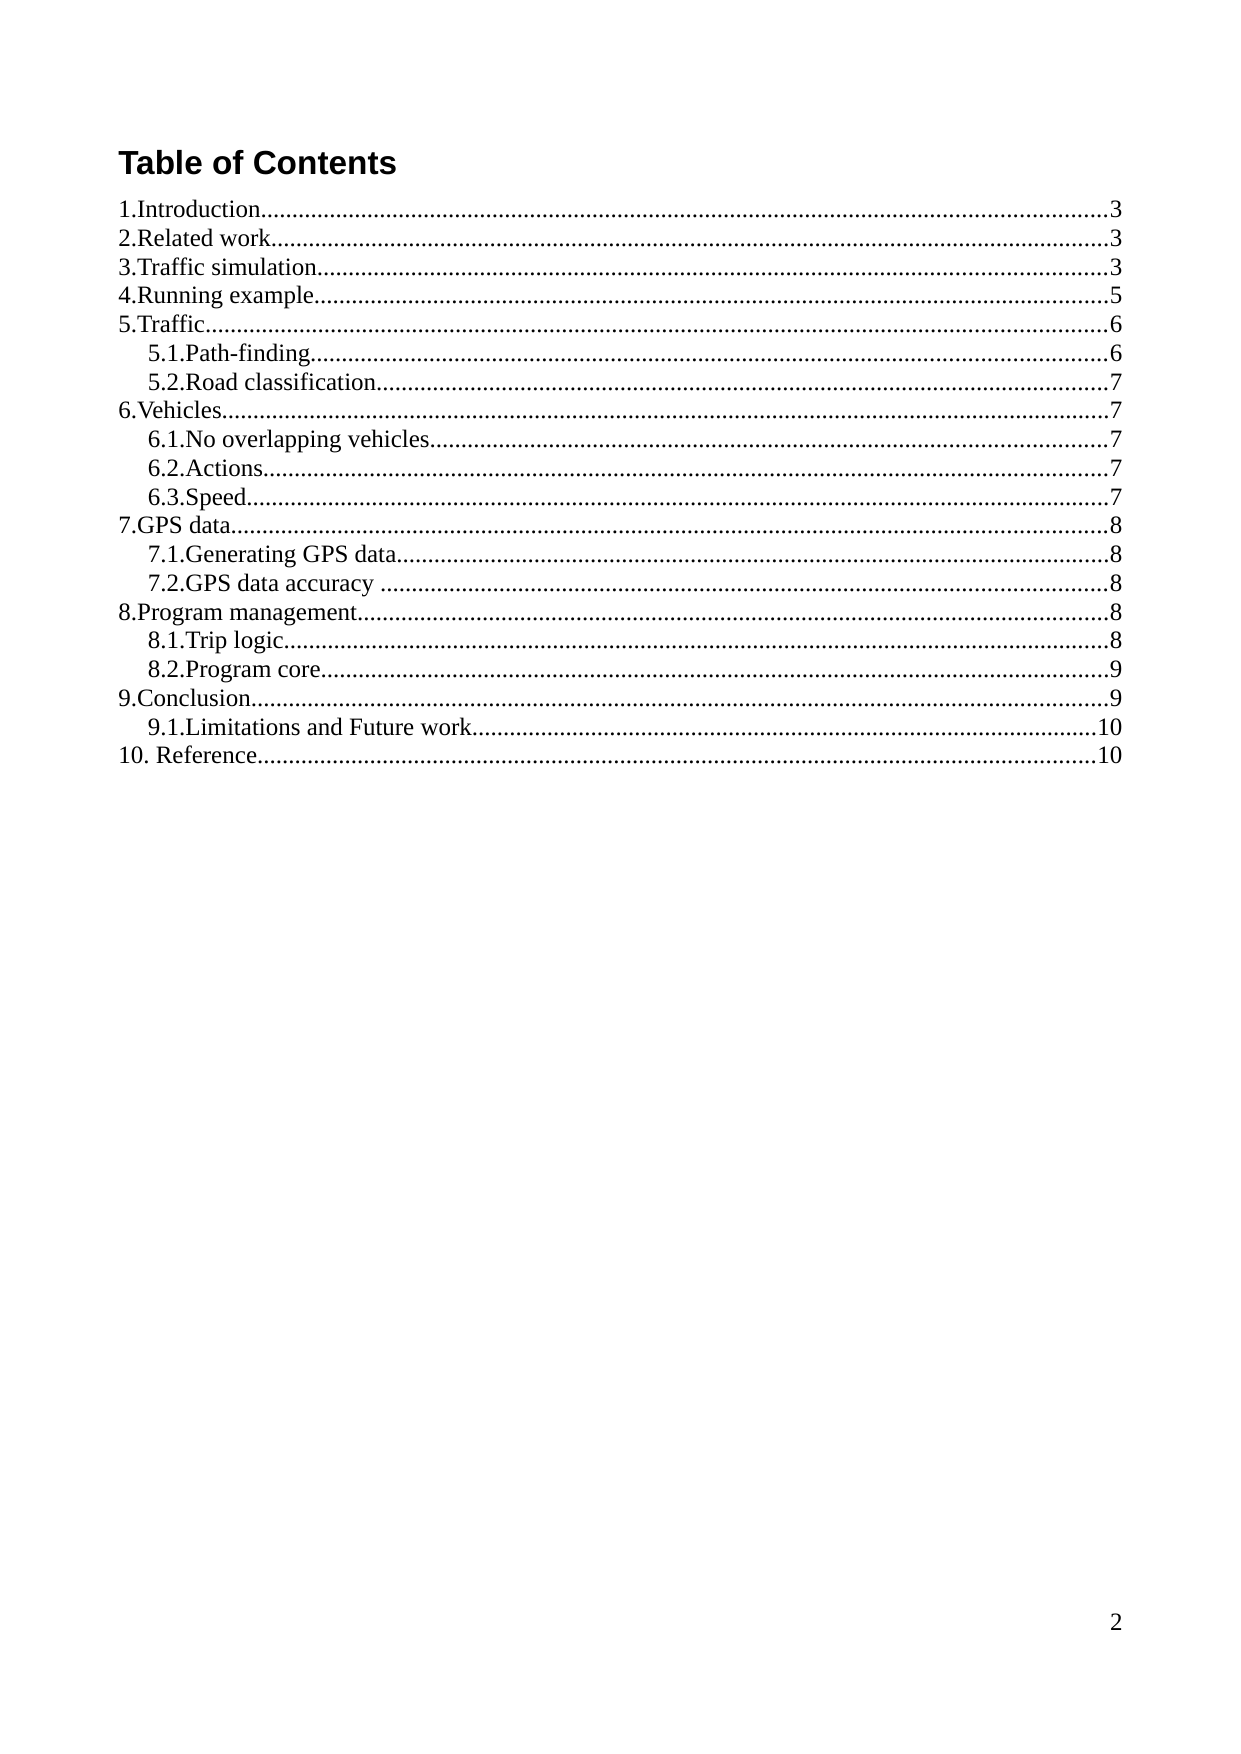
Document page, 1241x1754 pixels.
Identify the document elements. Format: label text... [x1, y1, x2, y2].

text 7.2.GPS data accuracy 8 [148, 568, 1122, 597]
text 7.1.Generating GPS data 8 [148, 539, 1122, 568]
text 8.Program management 8 [118, 597, 1122, 625]
text 5.Traffic 6 [118, 309, 1122, 338]
text 1.Introduction 3 [118, 194, 1122, 223]
text 4.Running example 5 [118, 280, 1122, 309]
text 6.2.Actions 7 [148, 453, 1122, 482]
text 7.GPS data 8 [118, 510, 1122, 539]
text 5.1.Path-finding 6 [148, 338, 1122, 367]
text 6.Vehicles 7 [118, 395, 1122, 424]
text 6.1.No overlapping vehicles 7 [148, 424, 1122, 453]
text 2.Related work 3 [118, 223, 1122, 252]
subtitle Table of Contents [118, 143, 1122, 182]
text 8.2.Program core 9 [148, 654, 1122, 683]
text 9.Conclusion 9 [118, 683, 1122, 712]
text 10. Reference 10 [118, 740, 1122, 769]
text 8.1.Trip logic 8 [148, 625, 1122, 654]
text 5.2.Road classification 7 [148, 367, 1122, 395]
text 9.1.Limitations and Future work 10 [148, 712, 1122, 740]
text 6.3.Speed 7 [148, 482, 1122, 510]
text 3.Traffic simulation 3 [118, 252, 1122, 280]
